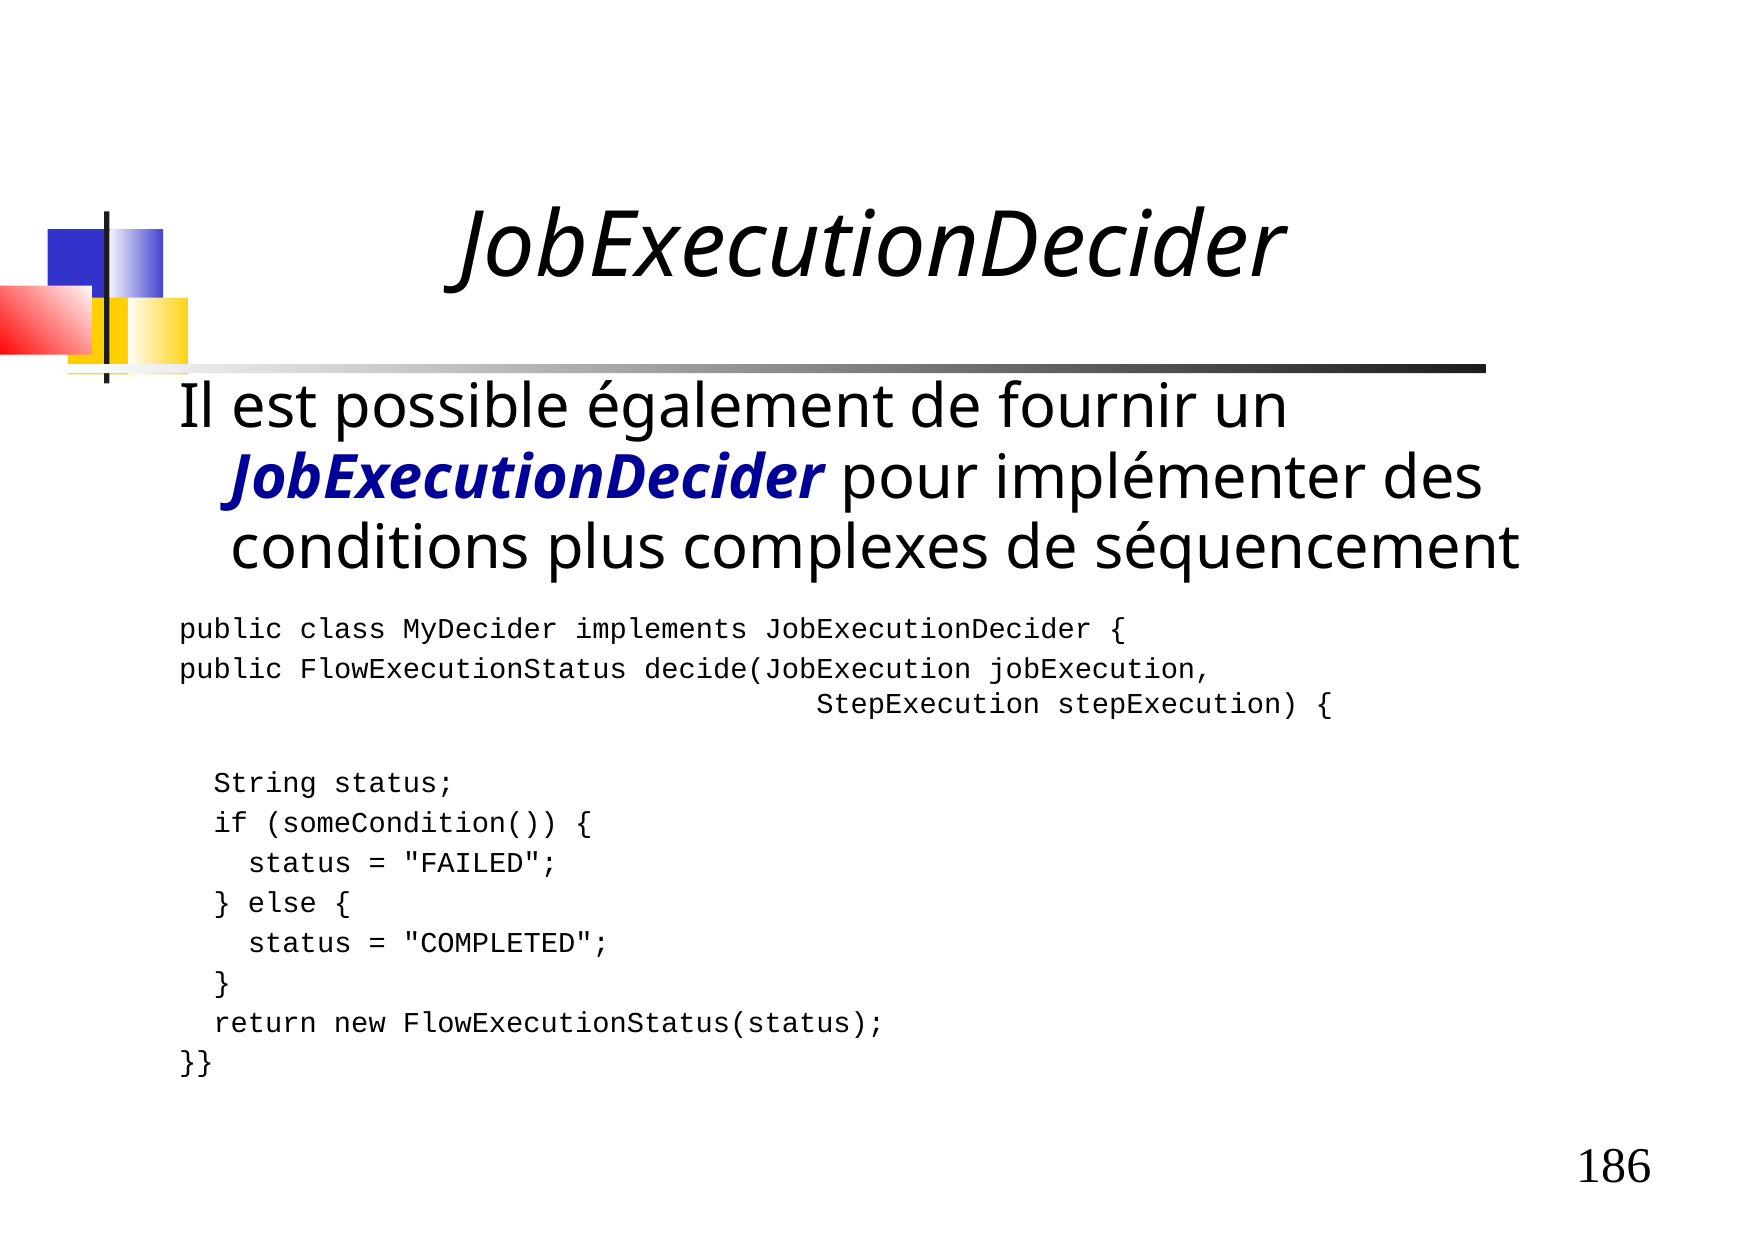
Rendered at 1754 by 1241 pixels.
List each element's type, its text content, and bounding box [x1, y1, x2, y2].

title JobExecutionDecider [179, 139, 1567, 351]
list Il est possible également de fournir un JobExecutionDecider pour implémenter des conditions plus complexes de séquencement public class MyDecider implements JobExecutionDecider { public FlowExecutionStatus decide(JobExecution jobExecution, StepExecution stepExecution) { String status; if (someCondition()) { status = "FAILED"; } else { status = "COMPLETED"; } return new FlowExecutionStatus(status); }} [179, 371, 1567, 1091]
